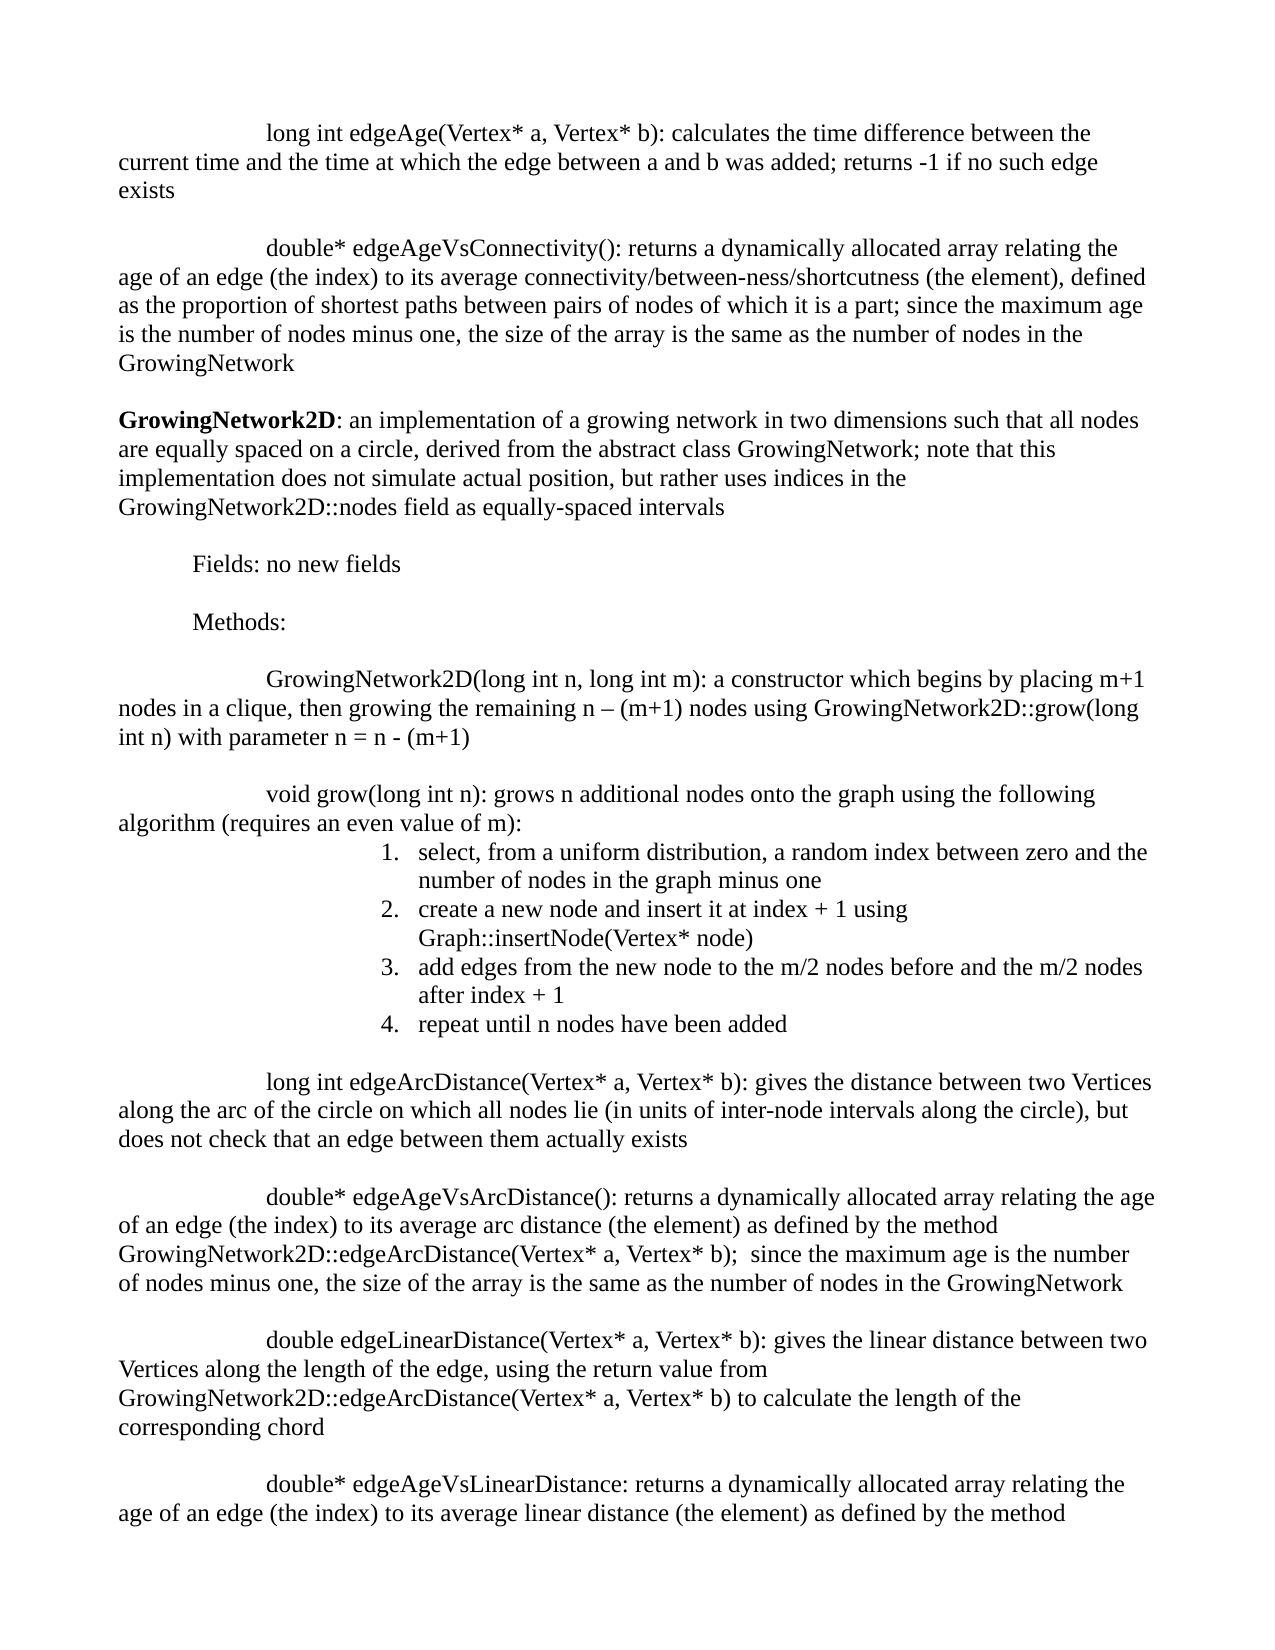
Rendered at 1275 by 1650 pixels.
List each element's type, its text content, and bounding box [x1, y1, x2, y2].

list repeat until n nodes have been added [381, 1009, 1157, 1038]
text double* edgeAgeVsArcDistance(): returns a dynamically allocated array relating the age of an edge (the index) to its average arc distance (the element) as defined by the method GrowingNetwork2D::edgeArcDistance(Vertex* a, Vertex* b); since the maximum age is the number of nodes minus one, the size of the array is the same as the number of nodes in the GrowingNetwork [118, 1182, 1157, 1297]
text void grow(long int n): grows n additional nodes onto the graph using the following algorithm (requires an even value of m): [118, 779, 1157, 837]
text GrowingNetwork2D(long int n, long int m): a constructor which begins by placing m+1 nodes in a clique, then growing the remaining n – (m+1) nodes using GrowingNetwork2D::grow(long int n) with parameter n = n - (m+1) [118, 664, 1157, 751]
text double edgeLinearDistance(Vertex* a, Vertex* b): gives the linear distance between two Vertices along the length of the edge, using the return value from GrowingNetwork2D::edgeArcDistance(Vertex* a, Vertex* b) to calculate the length of the corresponding chord [118, 1326, 1157, 1441]
text double* edgeAgeVsConnectivity(): returns a dynamically allocated array relating the age of an edge (the index) to its average connectivity/between-ness/shortcutness (the element), defined as the proportion of shortest paths between pairs of nodes of which it is a part; since the maximum age is the number of nodes minus one, the size of the array is the same as the number of nodes in the GrowingNetwork [118, 233, 1157, 377]
text Methods: [118, 607, 1157, 636]
text GrowingNetwork2D: an implementation of a growing network in two dimensions such that all nodes are equally spaced on a circle, derived from the abstract class GrowingNetwork; note that this implementation does not simulate actual position, but rather uses indices in the GrowingNetwork2D::nodes field as equally-spaced intervals [118, 406, 1157, 521]
list create a new node and insert it at index + 1 using Graph::insertNode(Vertex* node) [381, 894, 1157, 952]
text double* edgeAgeVsLinearDistance: returns a dynamically allocated array relating the age of an edge (the index) to its average linear distance (the element) as defined by the method [118, 1469, 1157, 1527]
text long int edgeAge(Vertex* a, Vertex* b): calculates the time difference between the current time and the time at which the edge between a and b was added; returns -1 if no such edge exists [118, 118, 1157, 204]
text long int edgeArcDistance(Vertex* a, Vertex* b): gives the distance between two Vertices along the arc of the circle on which all nodes lie (in units of inter-node intervals along the circle), but does not check that an edge between them actually exists [118, 1067, 1157, 1153]
list add edges from the new node to the m/2 nodes before and the m/2 nodes after index + 1 [381, 952, 1157, 1009]
text Fields: no new fields [118, 549, 1157, 578]
list select, from a uniform distribution, a random index between zero and the number of nodes in the graph minus one [381, 837, 1157, 894]
